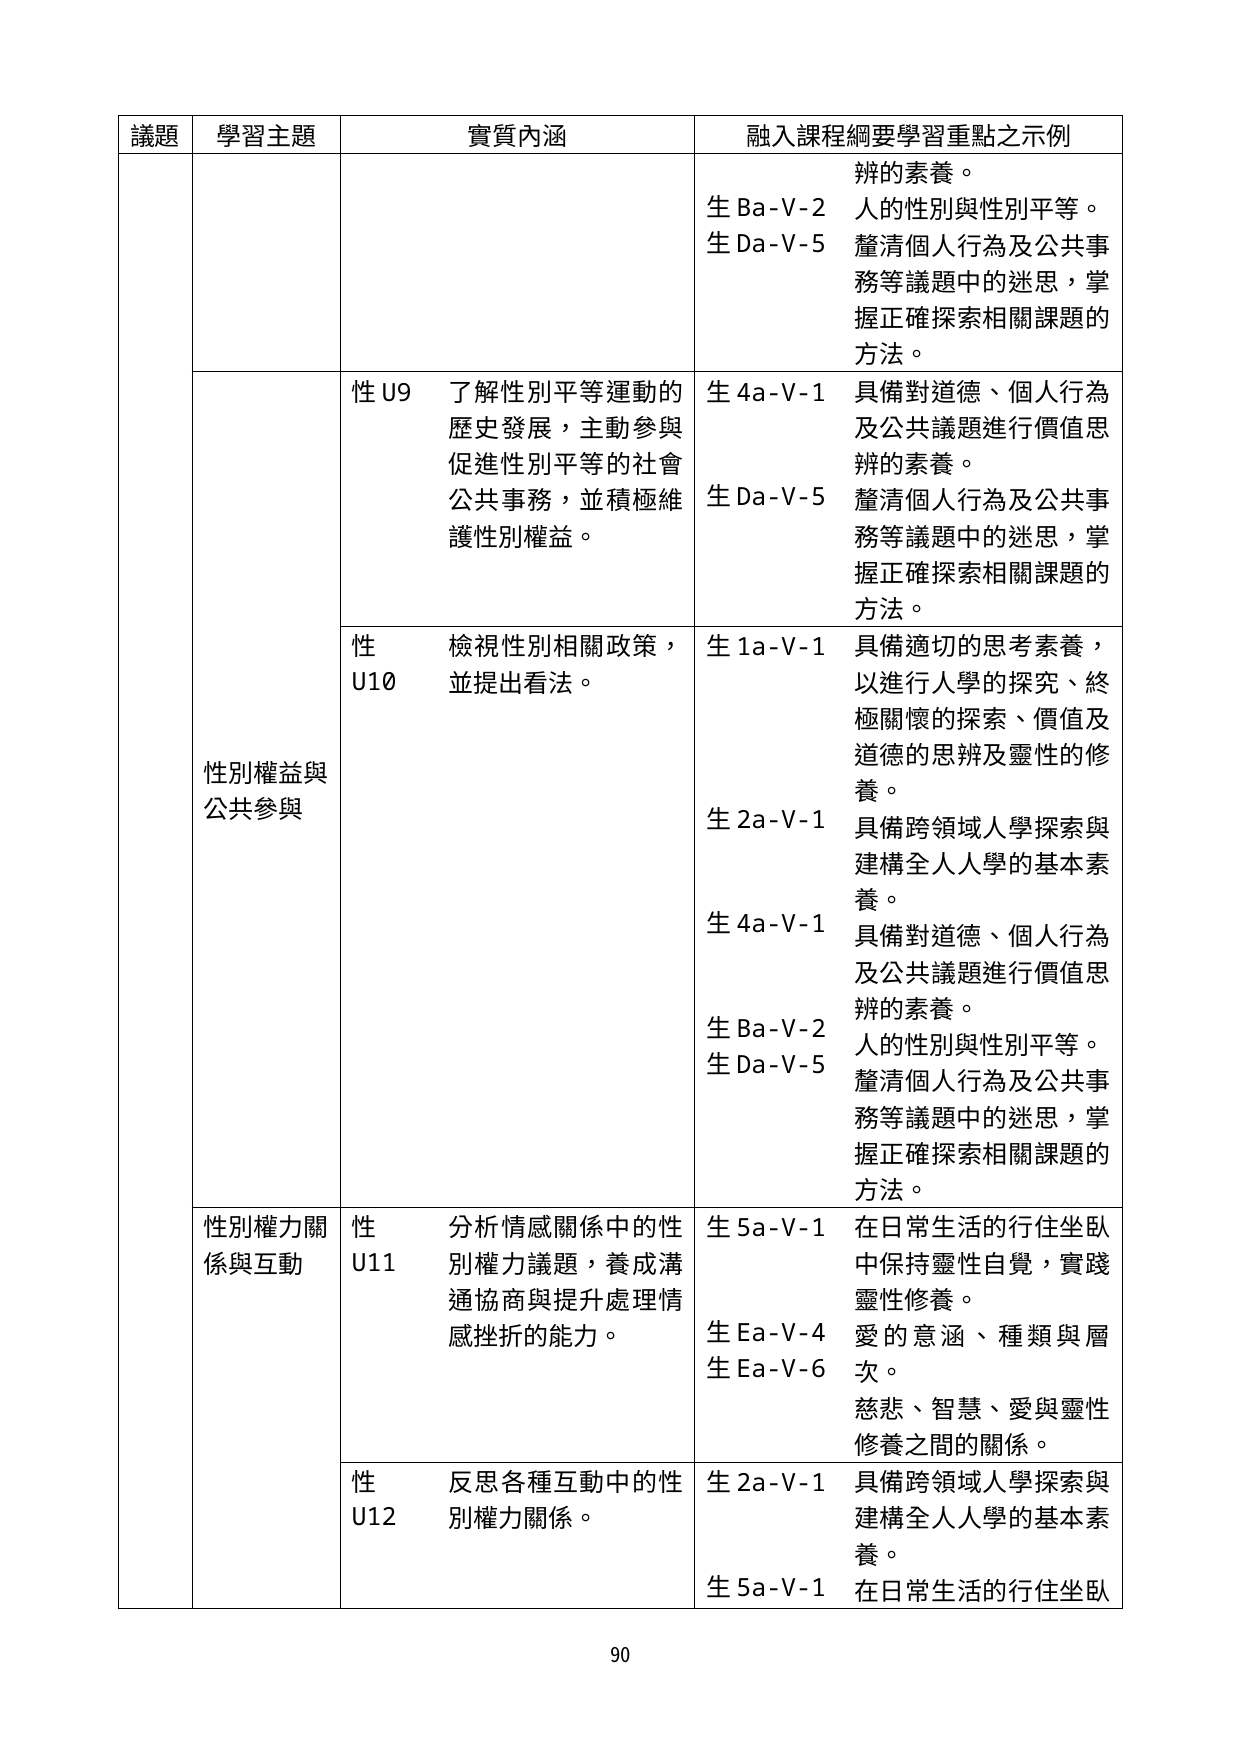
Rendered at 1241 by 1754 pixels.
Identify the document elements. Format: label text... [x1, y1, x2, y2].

table_cell 辨的素養。 人的性別與性別平等。 釐清個人行為及公共事務等議題中的迷思，掌握正確探索相關課題的方法。 [843, 154, 1122, 371]
table_cell 生5a-V-1 生Ea-V-4 生Ea-V-6 [695, 1208, 843, 1462]
table_cell 生2a-V-1 生5a-V-1 [695, 1463, 843, 1608]
table_cell [437, 154, 694, 371]
table_header 學習主題 [193, 116, 340, 152]
table_cell 生Ba-V-2 生Da-V-5 [695, 154, 843, 371]
table_cell 具備適切的思考素養，以進行人學的探究、終極關懷的探索、價值及道德的思辨及靈性的修養。 具備跨領域人學探索與建構全人人學的基本素養。 具備對道德、個人行為及公共議題進行價值思辨的素養。 人的性別與性別平等。 釐清個人行為及公共事務等議題中的迷思，掌握正確探索相關課題的方法。 [843, 627, 1122, 1207]
table_cell 分析情感關係中的性別權力議題，養成溝通協商與提升處理情感挫折的能力。 [437, 1208, 694, 1462]
table_cell 性U11 [341, 1208, 437, 1462]
table_cell 性U12 [341, 1463, 437, 1608]
table_cell 具備對道德、個人行為及公共議題進行價值思辨的素養。 釐清個人行為及公共事務等議題中的迷思，掌握正確探索相關課題的方法。 [843, 372, 1122, 626]
table_cell 在日常生活的行住坐臥中保持靈性自覺，實踐靈性修養。 愛的意涵、種類與層次。 慈悲、智慧、愛與靈性修養之間的關係。 [843, 1208, 1122, 1462]
table_cell [119, 154, 192, 1608]
table_cell 生4a-V-1 生Da-V-5 [695, 372, 843, 626]
table_cell 生1a-V-1 生2a-V-1 生4a-V-1 生Ba-V-2 生Da-V-5 [695, 627, 843, 1207]
table_cell [193, 154, 340, 371]
table_header 融入課程綱要學習重點之示例 [695, 116, 1122, 152]
table_cell 了解性別平等運動的歷史發展，主動參與促進性別平等的社會公共事務，並積極維護性別權益。 [437, 372, 694, 626]
table_cell 具備跨領域人學探索與建構全人人學的基本素養。 在日常生活的行住坐臥 [843, 1463, 1122, 1608]
table_cell [341, 154, 437, 371]
table_cell 性U10 [341, 627, 437, 1207]
table_cell 性別權力關係與互動 [193, 1208, 340, 1608]
table_cell 反思各種互動中的性別權力關係。 [437, 1463, 694, 1608]
table_cell 性U9 [341, 372, 437, 626]
table_cell 檢視性別相關政策，並提出看法。 [437, 627, 694, 1207]
table_cell 性別權益與公共參與 [193, 372, 340, 1207]
table_header 實質內涵 [341, 116, 694, 152]
table_header 議題 [119, 116, 192, 152]
